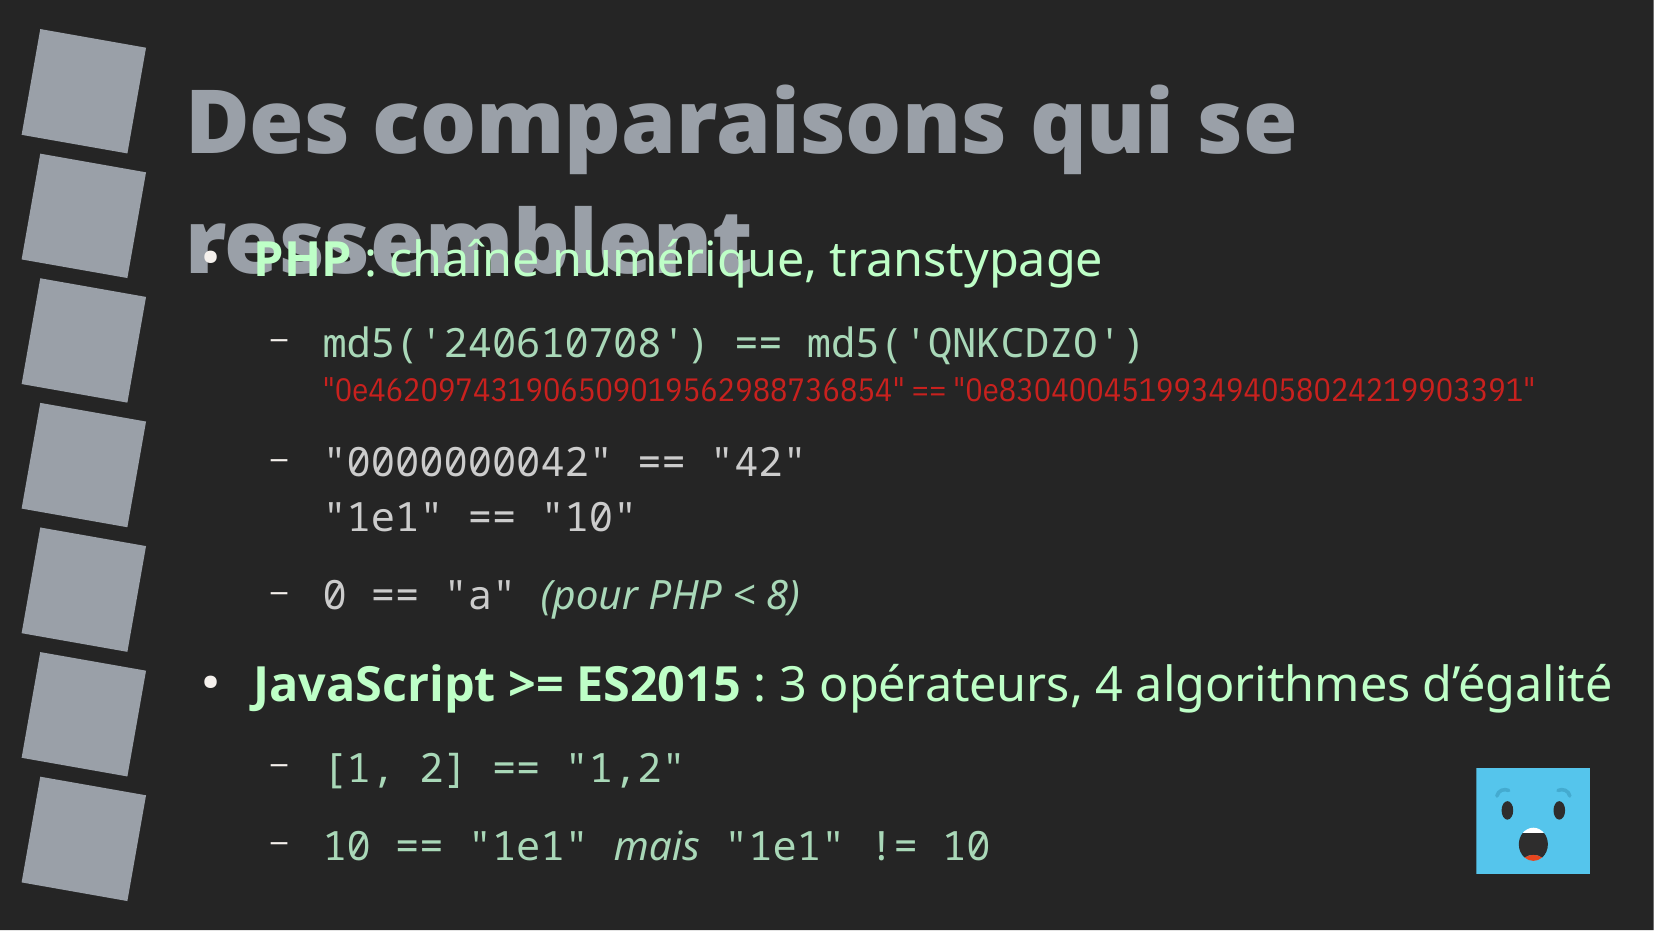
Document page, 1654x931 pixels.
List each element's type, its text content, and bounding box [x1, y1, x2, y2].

title Des comparaisons qui se ressemblent [184, 59, 1654, 154]
picture [1476, 767, 1591, 874]
list PHP : chaîne numérique, transtypage md5('240610708') == md5('QNKCDZO') "0e462097431906509019562988736854" == "0e830400451993494058024219903391" "0000000042" == "42" "1e1" == "10" 0 == "a" (pour PHP < 8) JavaScript >= ES2015 : 3 opérateurs, 4 algorithmes d’égalité [1, 2] == "1,2" 10 == "1e1" mais "1e1" != 10 [184, 225, 1636, 901]
